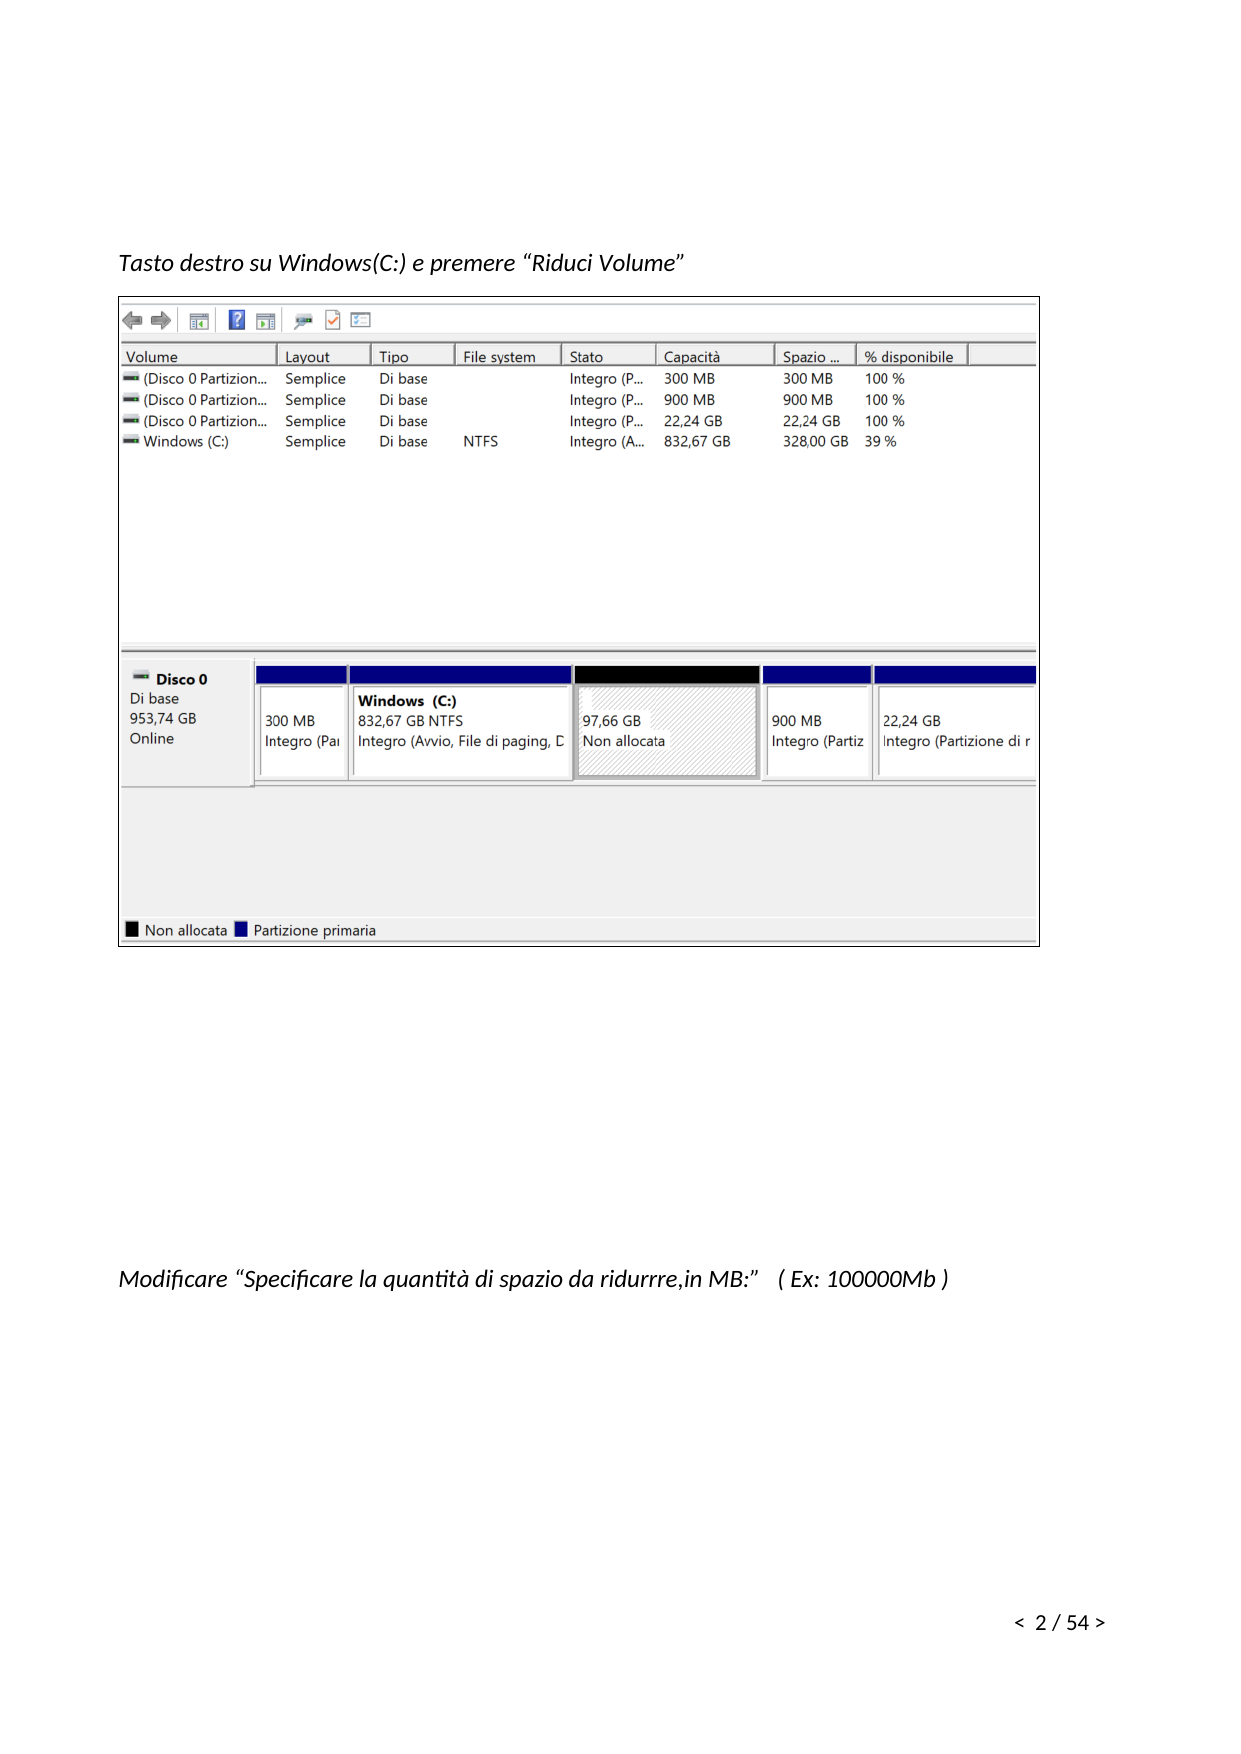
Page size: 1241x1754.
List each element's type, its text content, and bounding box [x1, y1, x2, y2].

picture [121, 299, 1037, 944]
text Modificare “Specificare la quantità di spazio da ridurrre,in MB:” ( Ex: 100000Mb ) [118, 1263, 1122, 1294]
text Tasto destro su Windows(C:) e premere “Riduci Volume” [118, 247, 1122, 277]
